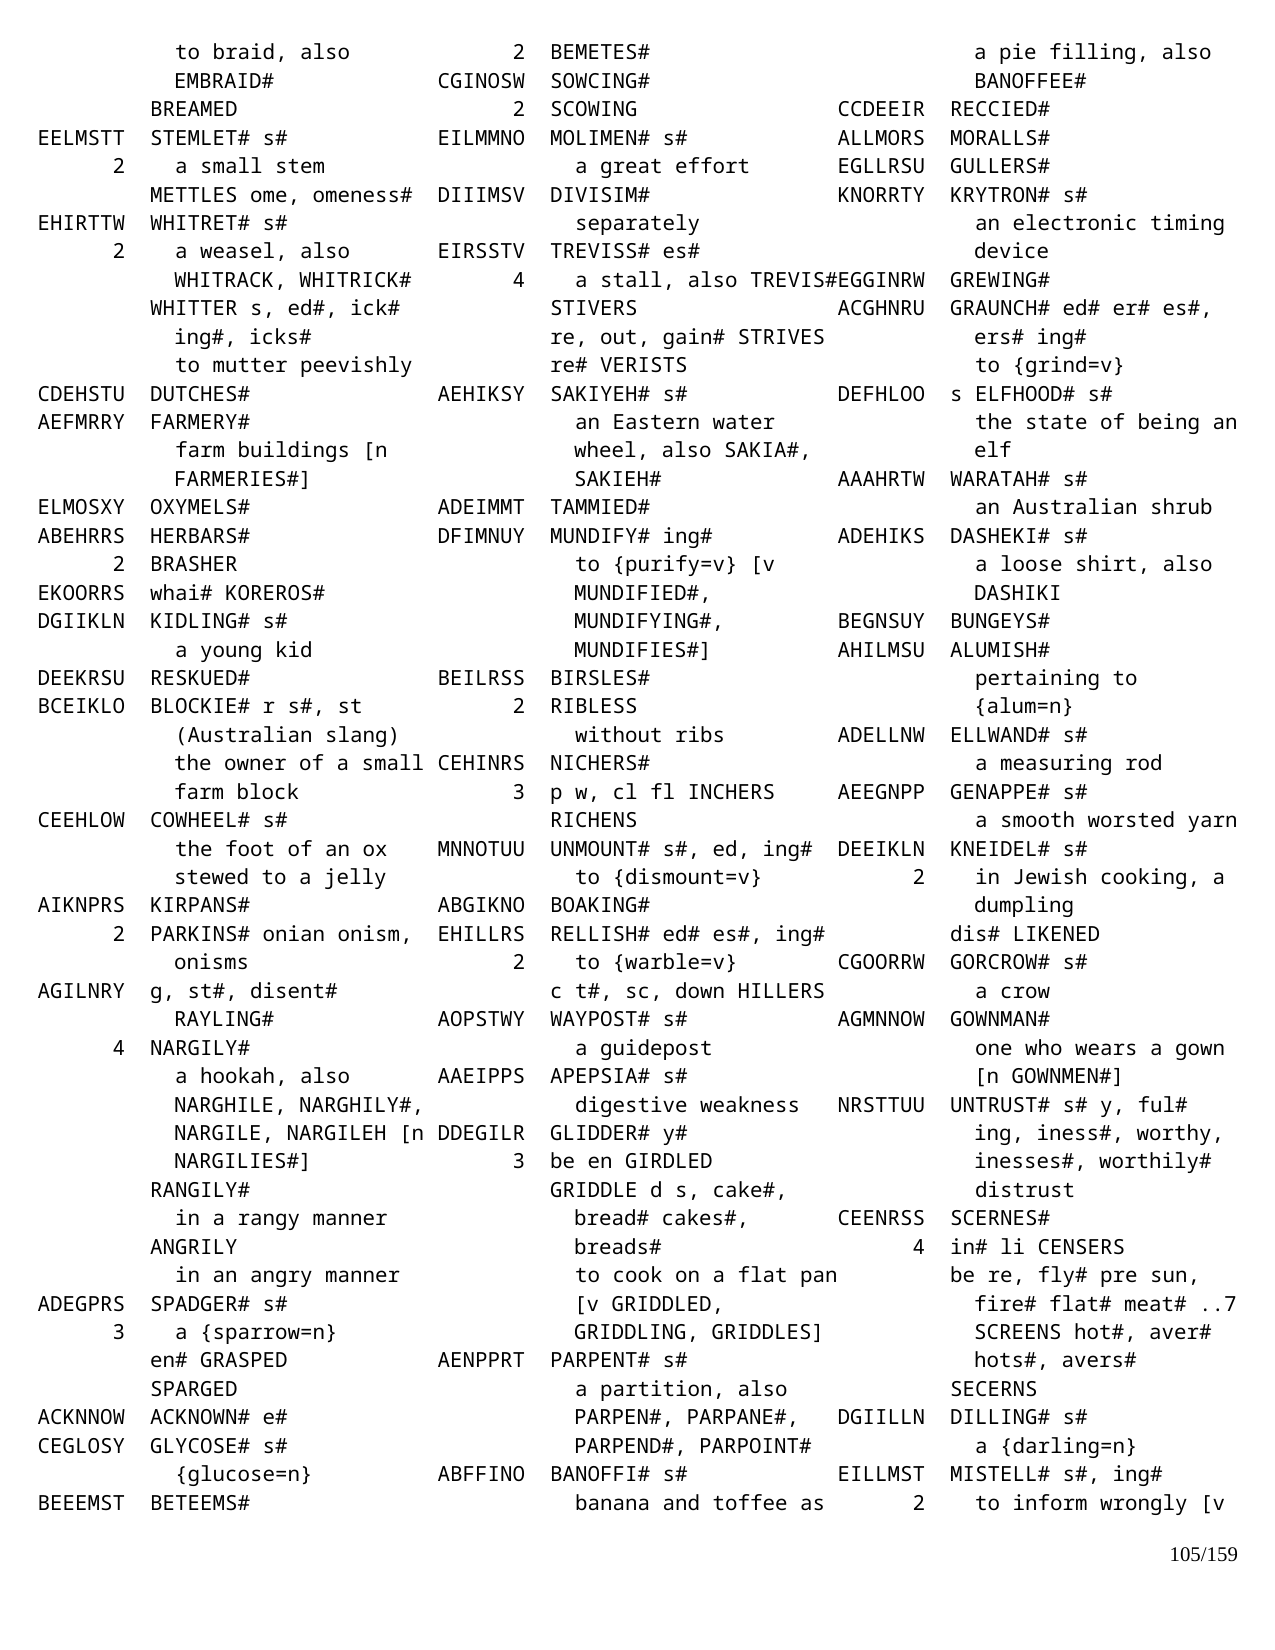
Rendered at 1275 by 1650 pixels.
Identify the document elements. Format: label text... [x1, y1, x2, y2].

text 2 in Jewish cooking, a dumpling [837, 862, 1237, 919]
text CEGLOSY GLYCOSE# s# [37, 1431, 437, 1459]
text DEFHLOO s ELFHOOD# s# [837, 379, 1237, 407]
text 3 p w, cl fl INCHERS [437, 777, 837, 805]
text BEEEMST BETEEMS# [37, 1488, 437, 1516]
text AHILMSU ALUMISH# [837, 635, 1237, 663]
text to braid, also EMBRAID# [37, 37, 437, 94]
text 2 a weasel, also WHITRACK, WHITRICK# [37, 237, 437, 293]
text 4 NARGILY# [37, 1033, 437, 1061]
text CEENRSS SCERNES# [837, 1203, 1237, 1232]
text EGGINRW GREWING# [837, 265, 1237, 293]
text BEGNSUY BUNGEYS# [837, 606, 1237, 635]
text 2 to inform wrongly [v [837, 1488, 1237, 1516]
text AEEGNPP GENAPPE# s# [837, 777, 1237, 805]
text EELMSTT STEMLET# s# [37, 123, 437, 151]
text 4 a stall, also TREVIS# [437, 265, 837, 293]
text RICHENS [437, 805, 837, 834]
text ABFFINO BANOFFI# s# [437, 1459, 837, 1488]
text distrust [837, 1175, 1237, 1203]
text re# VERISTS [437, 350, 837, 379]
text 2 a small stem [37, 151, 437, 180]
text CCDEEIR RECCIED# [837, 94, 1237, 123]
text KNORRTY KRYTRON# s# [837, 180, 1237, 208]
text {glucose=n} [37, 1459, 437, 1488]
text banana and toffee as [437, 1488, 837, 1516]
text CEEHLOW COWHEEL# s# [37, 805, 437, 834]
text an Eastern water wheel, also SAKIA#, SAKIEH# [437, 407, 837, 492]
text farm buildings [n FARMERIES#] [37, 436, 437, 492]
text DFIMNUY MUNDIFY# ing# [437, 521, 837, 549]
text ADEGPRS SPADGER# s# [37, 1289, 437, 1317]
text AIKNPRS KIRPANS# [37, 891, 437, 919]
text CEHINRS NICHERS# [437, 748, 837, 777]
text ADELLNW ELLWAND# s# [837, 720, 1237, 748]
text 3 be en GIRDLED [437, 1147, 837, 1175]
text STIVERS [437, 293, 837, 322]
text AOPSTWY WAYPOST# s# [437, 1004, 837, 1033]
text a crow [837, 976, 1237, 1004]
text AGMNNOW GOWNMAN# [837, 1004, 1237, 1033]
text AGILNRY g, st#, disent# RAYLING# [37, 976, 437, 1033]
text DGIILLN DILLING# s# [837, 1402, 1237, 1431]
text WHITTER s, ed#, ick# ing#, icks# [37, 293, 437, 350]
text EKOORRS whai# KOREROS# [37, 578, 437, 606]
text ABEHRRS HERBARS# [37, 521, 437, 549]
text a partition, also PARPEN#, PARPANE#, PARPEND#, PARPOINT# [437, 1374, 837, 1459]
text re, out, gain# STRIVES [437, 322, 837, 350]
text a loose shirt, also DASHIKI [837, 549, 1237, 606]
text digestive weakness [437, 1090, 837, 1118]
text CGINOSW SOWCING# [437, 66, 837, 94]
text EHILLRS RELLISH# ed# es#, ing# [437, 919, 837, 947]
text 2 PARKINS# onian onism, onisms [37, 919, 437, 976]
text DEEIKLN KNEIDEL# s# [837, 834, 1237, 862]
text to {purify=v} [v MUNDIFIED#, MUNDIFYING#, MUNDIFIES#] [437, 549, 837, 663]
text the foot of an ox stewed to a jelly [37, 834, 437, 891]
text EIRSSTV TREVISS# es# [437, 237, 837, 265]
text AENPPRT PARPENT# s# [437, 1346, 837, 1374]
text pertaining to {alum=n} [837, 663, 1237, 720]
text separately [437, 208, 837, 237]
text c t#, sc, down HILLERS [437, 976, 837, 1004]
text in a rangy manner [37, 1203, 437, 1232]
text ADEHIKS DASHEKI# s# [837, 521, 1237, 549]
text a pie filling, also BANOFFEE# [837, 37, 1237, 94]
text the state of being an elf [837, 407, 1237, 464]
text (Australian slang) the owner of a small farm block [37, 720, 437, 805]
text NRSTTUU UNTRUST# s# y, ful# ing, iness#, worthy, inesses#, worthily# [837, 1090, 1237, 1175]
text 2 RIBLESS [437, 692, 837, 720]
text 2 SCOWING [437, 94, 837, 123]
text dis# LIKENED [837, 919, 1237, 947]
text to {dismount=v} [437, 862, 837, 891]
text DEEKRSU RESKUED# [37, 663, 437, 692]
text AEFMRRY FARMERY# [37, 407, 437, 436]
text ELMOSXY OXYMELS# [37, 492, 437, 521]
text in an angry manner [37, 1260, 437, 1289]
text 4 in# li CENSERS [837, 1232, 1237, 1260]
text 2 BRASHER [37, 549, 437, 578]
text CGOORRW GORCROW# s# [837, 947, 1237, 976]
text an electronic timing device [837, 208, 1237, 265]
text AAEIPPS APEPSIA# s# [437, 1061, 837, 1090]
text CDEHSTU DUTCHES# [37, 379, 437, 407]
text ANGRILY [37, 1232, 437, 1260]
text a measuring rod [837, 748, 1237, 777]
text METTLES ome, omeness# [37, 180, 437, 208]
text be re, fly# pre sun, fire# flat# meat# ..7 SCREENS hot#, aver# hots#, avers# [837, 1260, 1237, 1374]
text a hookah, also NARGHILE, NARGHILY#, NARGILE, NARGILEH [n NARGILIES#] [37, 1061, 437, 1175]
text ALLMORS MORALLS# [837, 123, 1237, 151]
text 2 to {warble=v} [437, 947, 837, 976]
text 3 a {sparrow=n} [37, 1317, 437, 1346]
text DIIIMSV DIVISIM# [437, 180, 837, 208]
text EILMMNO MOLIMEN# s# [437, 123, 837, 151]
text BREAMED [37, 94, 437, 123]
text 2 BEMETES# [437, 37, 837, 66]
text ACKNNOW ACKNOWN# e# [37, 1402, 437, 1431]
text a {darling=n} [837, 1431, 1237, 1459]
text ABGIKNO BOAKING# [437, 891, 837, 919]
text to {grind=v} [837, 350, 1237, 379]
text RANGILY# [37, 1175, 437, 1203]
text SPARGED [37, 1374, 437, 1402]
text BEILRSS BIRSLES# [437, 663, 837, 692]
text DDEGILR GLIDDER# y# [437, 1118, 837, 1147]
text ADEIMMT TAMMIED# [437, 492, 837, 521]
text to mutter peevishly [37, 350, 437, 379]
text EILLMST MISTELL# s#, ing# [837, 1459, 1237, 1488]
text SECERNS [837, 1374, 1237, 1402]
text an Australian shrub [837, 492, 1237, 521]
text without ribs [437, 720, 837, 748]
text MNNOTUU UNMOUNT# s#, ed, ing# [437, 834, 837, 862]
text BCEIKLO BLOCKIE# r s#, st [37, 692, 437, 720]
text DGIIKLN KIDLING# s# [37, 606, 437, 635]
text a guidepost [437, 1033, 837, 1061]
text EHIRTTW WHITRET# s# [37, 208, 437, 237]
text a smooth worsted yarn [837, 805, 1237, 834]
text EGLLRSU GULLERS# [837, 151, 1237, 180]
text GRIDDLE d s, cake#, bread# cakes#, breads# [437, 1175, 837, 1260]
text to cook on a flat pan [v GRIDDLED, GRIDDLING, GRIDDLES] [437, 1260, 837, 1346]
text AEHIKSY SAKIYEH# s# [437, 379, 837, 407]
text a great effort [437, 151, 837, 180]
text one who wears a gown [n GOWNMEN#] [837, 1033, 1237, 1090]
text en# GRASPED [37, 1346, 437, 1374]
text AAAHRTW WARATAH# s# [837, 464, 1237, 492]
text a young kid [37, 635, 437, 663]
text ACGHNRU GRAUNCH# ed# er# es#, ers# ing# [837, 293, 1237, 350]
